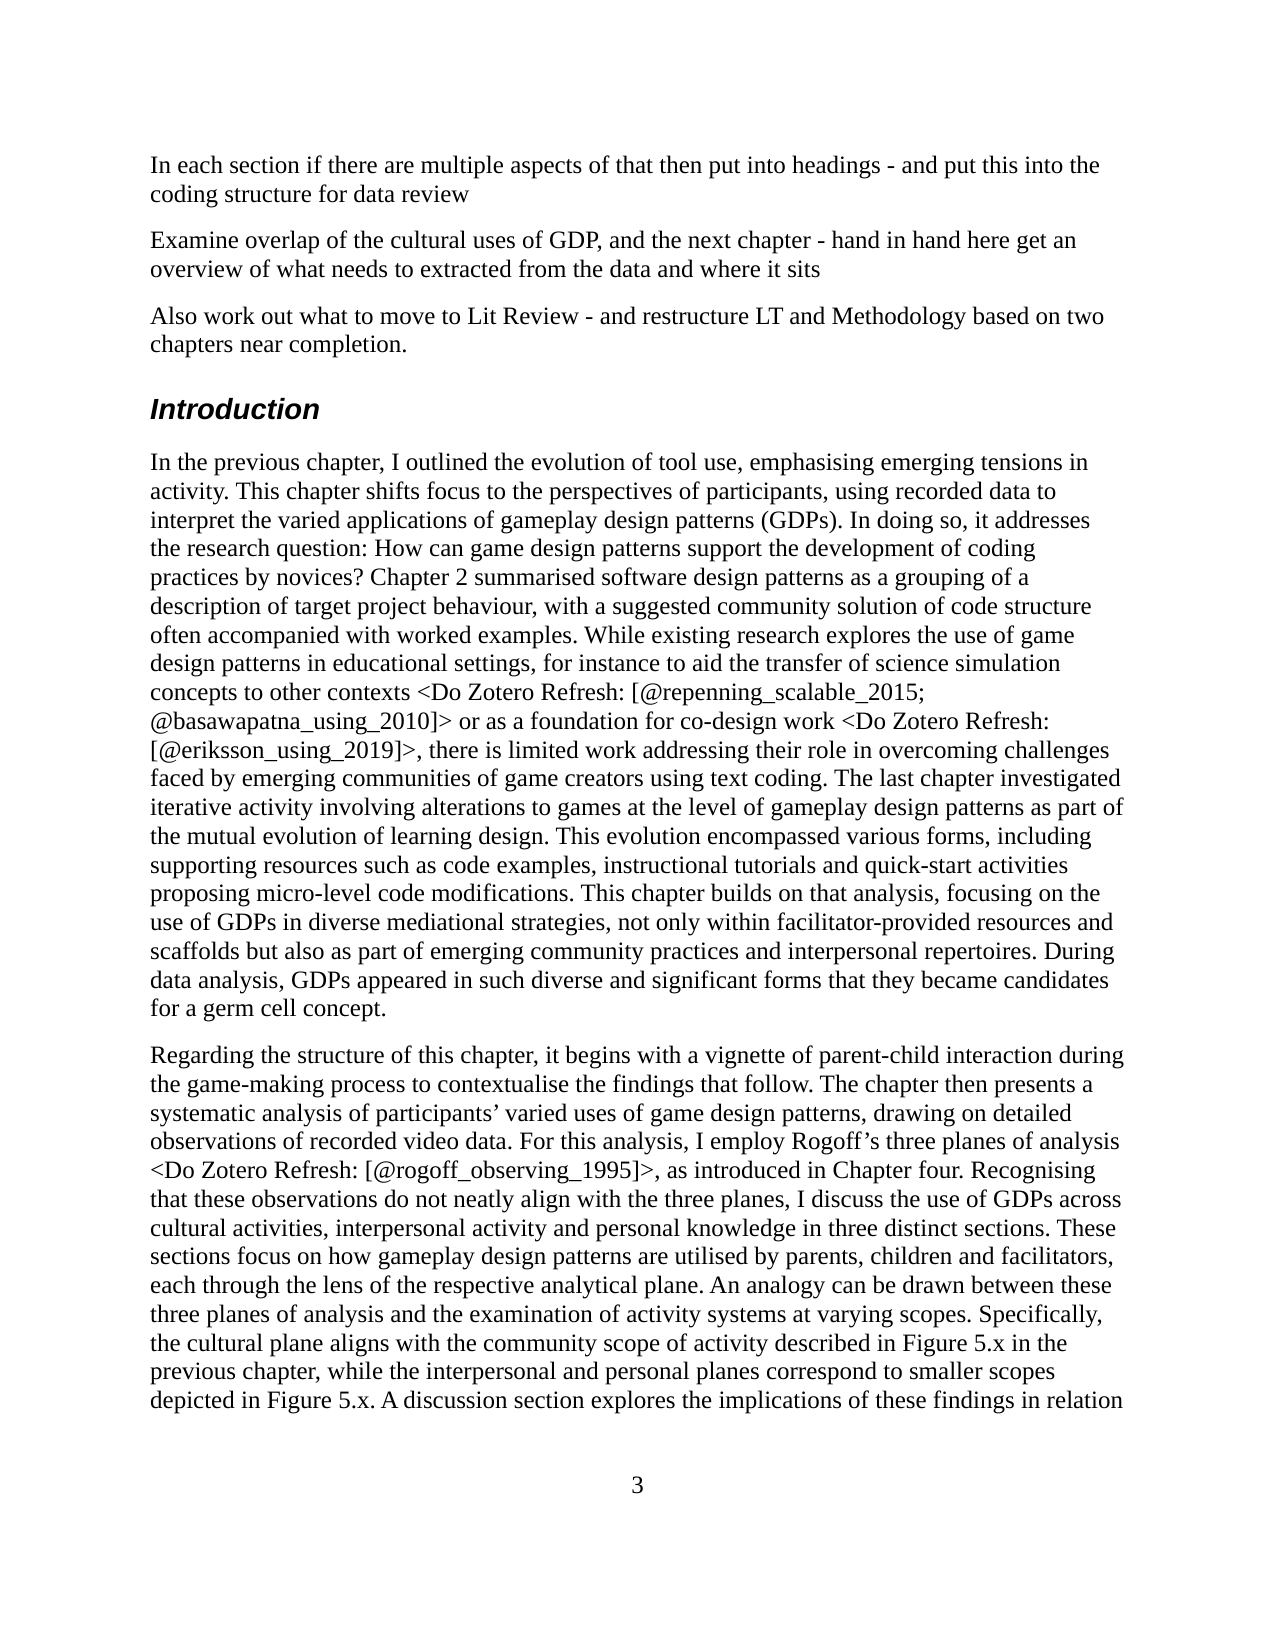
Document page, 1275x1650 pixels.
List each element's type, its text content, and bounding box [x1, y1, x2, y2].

text Examine overlap of the cultural uses of GDP, and the next chapter - hand in hand here get an overview of what needs to extracted from the data and where it sits [150, 225, 1125, 283]
text Regarding the structure of this chapter, it begins with a vignette of parent-child interaction during the game-making process to contextualise the findings that follow. The chapter then presents a systematic analysis of participants’ varied uses of game design patterns, drawing on detailed observations of recorded video data. For this analysis, I employ Rogoff’s three planes of analysis <Do Zotero Refresh: [@rogoff_observing_1995]>, as introduced in Chapter four. Recognising that these observations do not neatly align with the three planes, I discuss the use of GDPs across cultural activities, interpersonal activity and personal knowledge in three distinct sections. These sections focus on how gameplay design patterns are utilised by parents, children and facilitators, each through the lens of the respective analytical plane. An analogy can be drawn between these three planes of analysis and the examination of activity systems at varying scopes. Specifically, the cultural plane aligns with the community scope of activity described in Figure 5.x in the previous chapter, while the interpersonal and personal planes correspond to smaller scopes depicted in Figure 5.x. A discussion section explores the implications of these findings in relation [150, 1040, 1125, 1414]
text Also work out what to move to Lit Review - and restructure LT and Methodology based on two chapters near completion. [150, 301, 1125, 358]
text In each section if there are multiple aspects of that then put into headings - and put this into the coding structure for data review [150, 150, 1125, 207]
text In the previous chapter, I outlined the evolution of tool use, emphasising emerging tensions in activity. This chapter shifts focus to the perspectives of participants, using recorded data to interpret the varied applications of gameplay design patterns (GDPs). In doing so, it addresses the research question: How can game design patterns support the development of coding practices by novices? Chapter 2 summarised software design patterns as a grouping of a description of target project behaviour, with a suggested community solution of code structure often accompanied with worked examples. While existing research explores the use of game design patterns in educational settings, for instance to aid the transfer of science simulation concepts to other contexts <Do Zotero Refresh: [@repenning_scalable_2015; @basawapatna_using_2010]> or as a foundation for co-design work <Do Zotero Refresh: [@eriksson_using_2019]>, there is limited work addressing their role in overcoming challenges faced by emerging communities of game creators using text coding. The last chapter investigated iterative activity involving alterations to games at the level of gameplay design patterns as part of the mutual evolution of learning design. This evolution encompassed various forms, including supporting resources such as code examples, instructional tutorials and quick-start activities proposing micro-level code modifications. This chapter builds on that analysis, focusing on the use of GDPs in diverse mediational strategies, not only within facilitator-provided resources and scaffolds but also as part of emerging community practices and interpersonal repertoires. During data analysis, GDPs appeared in such diverse and significant forms that they became candidates for a germ cell concept. [150, 447, 1125, 1022]
subtitle Introduction [150, 392, 1125, 426]
